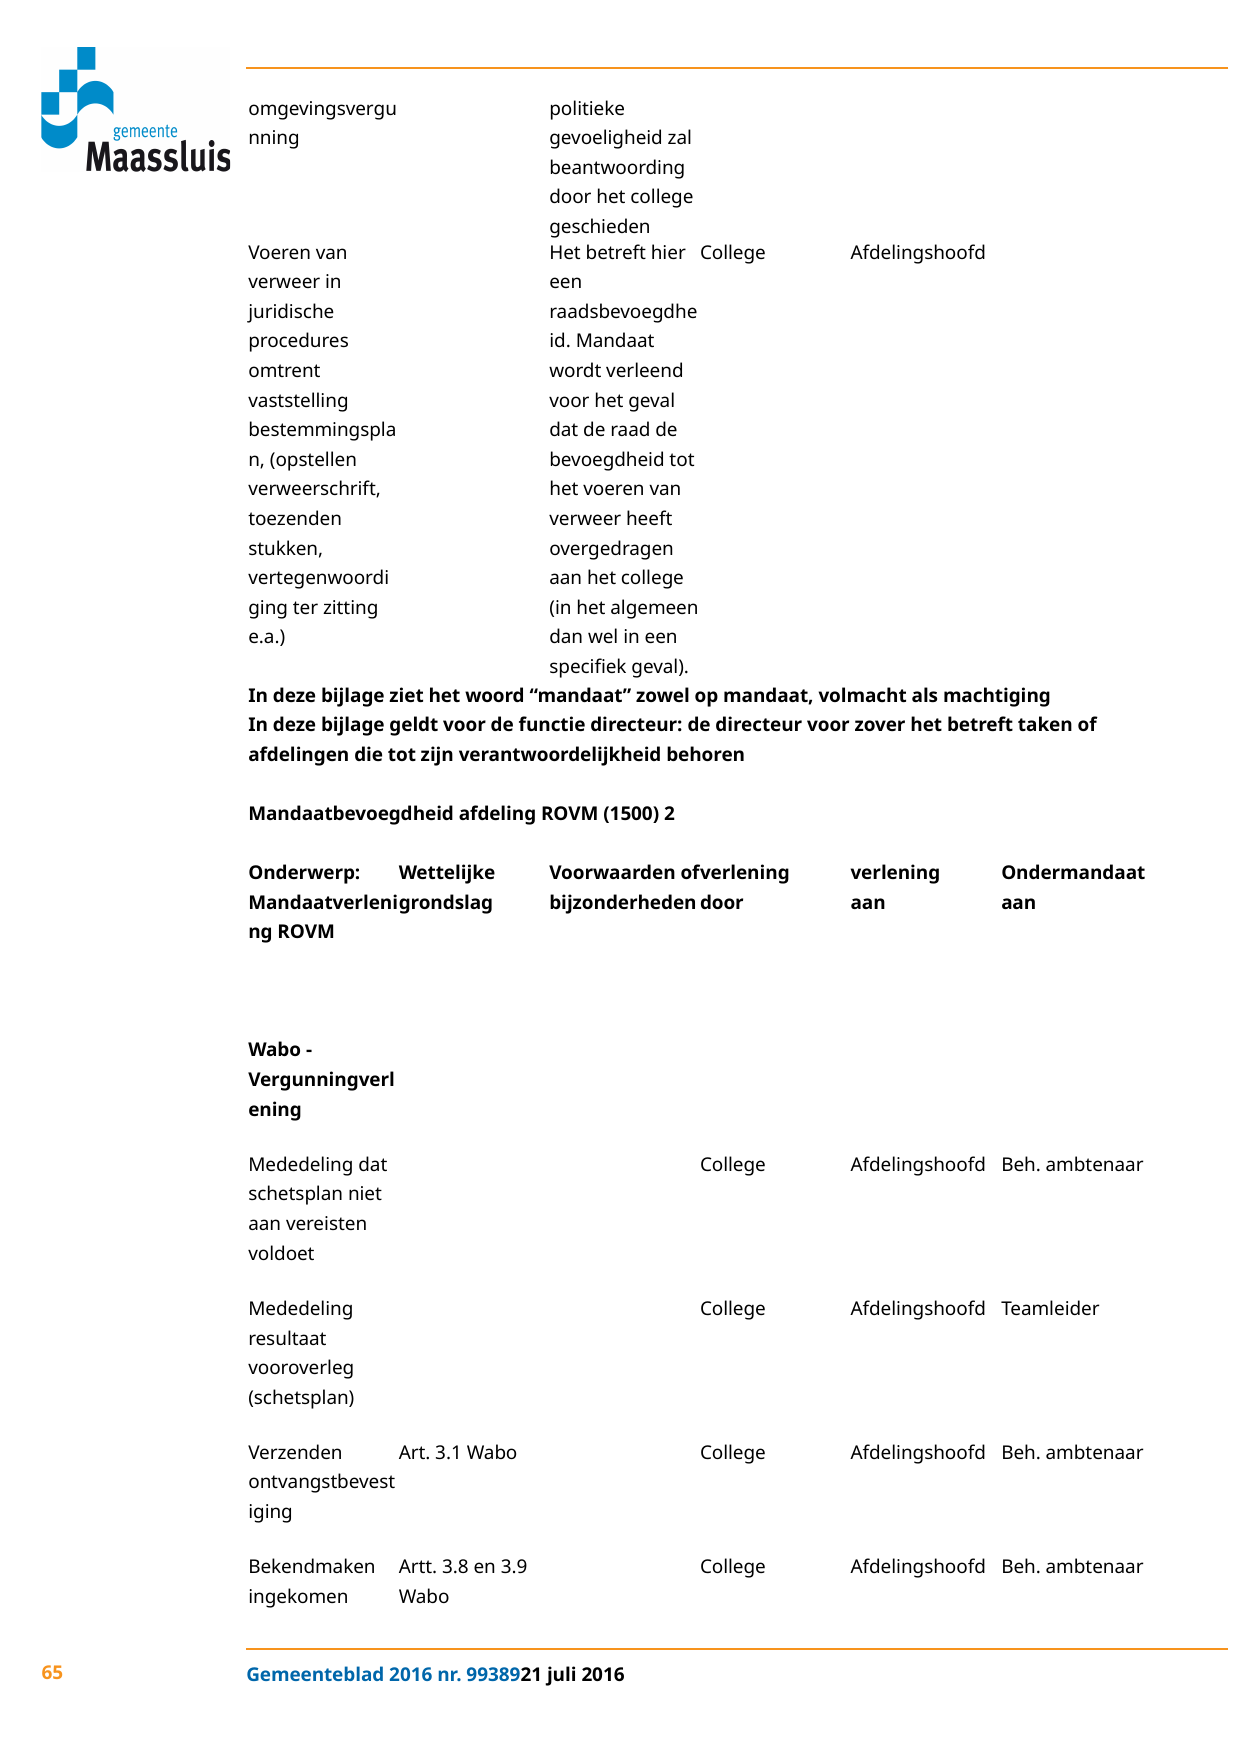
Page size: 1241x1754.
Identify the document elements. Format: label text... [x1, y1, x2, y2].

table_cell Afdelingshoofd [850, 1295, 1001, 1439]
table_cell Afdelingshoofd [850, 239, 1001, 679]
table_cell Teamleider [1001, 1295, 1152, 1439]
table_cell [399, 1295, 549, 1439]
table_header Wettelijke grondslag [399, 860, 549, 974]
table_header Onderwerp: Mandaatverlening ROVM [248, 860, 398, 974]
text In deze bijlage geldt voor de functie directeur: de directeur voor zover het betreft taken of afdelingen die tot zijn verantwoordelijkheid behoren [248, 712, 1152, 767]
table_cell [1001, 239, 1152, 679]
table_header verlening aan [850, 860, 1001, 974]
table_header Voorwaarden of bijzonderheden [549, 860, 700, 974]
table_cell Bekendmaken ingekomen [248, 1554, 398, 1609]
table_cell politieke gevoeligheid zal beantwoording door het college geschieden [549, 95, 700, 239]
table_cell omgevingsvergunning [248, 95, 398, 239]
table_cell [399, 1151, 549, 1295]
table_cell [700, 95, 850, 239]
table_cell [1001, 95, 1152, 239]
table_cell College [700, 1554, 850, 1609]
table_cell Mededeling dat schetsplan niet aan vereisten voldoet [248, 1151, 398, 1295]
table_cell [850, 95, 1001, 239]
table_cell [549, 1295, 700, 1439]
table_cell Afdelingshoofd [850, 1151, 1001, 1295]
text In deze bijlage ziet het woord “mandaat” zowel op mandaat, volmacht als machtiging [248, 682, 1152, 708]
table_header Wabo - Vergunningverlening [248, 1007, 398, 1151]
table_cell Mededeling resultaat vooroverleg (schetsplan) [248, 1295, 398, 1439]
table_header Ondermandaat aan [1001, 860, 1152, 974]
picture [41, 47, 231, 172]
table_cell Verzenden ontvangstbevestiging [248, 1439, 398, 1554]
table_cell College [700, 1295, 850, 1439]
table_cell [549, 1439, 700, 1554]
picture [41, 47, 77, 92]
table_header [850, 1007, 1001, 1151]
table_cell Beh. ambtenaar [1001, 1151, 1152, 1295]
table_cell [399, 95, 549, 239]
table_cell [549, 1151, 700, 1295]
table_cell Beh. ambtenaar [1001, 1554, 1152, 1609]
table_header [399, 1007, 549, 1151]
table_cell Artt. 3.8 en 3.9 Wabo [399, 1554, 549, 1609]
table_cell Afdelingshoofd [850, 1439, 1001, 1554]
text Mandaatbevoegdheid afdeling ROVM (1500) 2 [248, 800, 1152, 826]
table_cell Art. 3.1 Wabo [399, 1439, 549, 1554]
table_cell Voeren van verweer in juridische procedures omtrent vaststelling bestemmingsplan, (opstellen verweerschrift, toezenden stukken, vertegenwoordiging ter zitting e.a.) [248, 239, 398, 679]
table_cell College [700, 1151, 850, 1295]
table_cell [399, 239, 549, 679]
table_header verlening door [700, 860, 850, 974]
table_cell Het betreft hier een raadsbevoegdheid. Mandaat wordt verleend voor het geval dat de raad de bevoegdheid tot het voeren van verweer heeft overgedragen aan het college (in het algemeen dan wel in een specifiek geval). [549, 239, 700, 679]
table_cell [549, 1554, 700, 1609]
table_header [1001, 1007, 1152, 1151]
table_cell Beh. ambtenaar [1001, 1439, 1152, 1554]
table_cell Afdelingshoofd [850, 1554, 1001, 1609]
table_header [700, 1007, 850, 1151]
table_cell College [700, 1439, 850, 1554]
table_header [549, 1007, 700, 1151]
table_cell College [700, 239, 850, 679]
